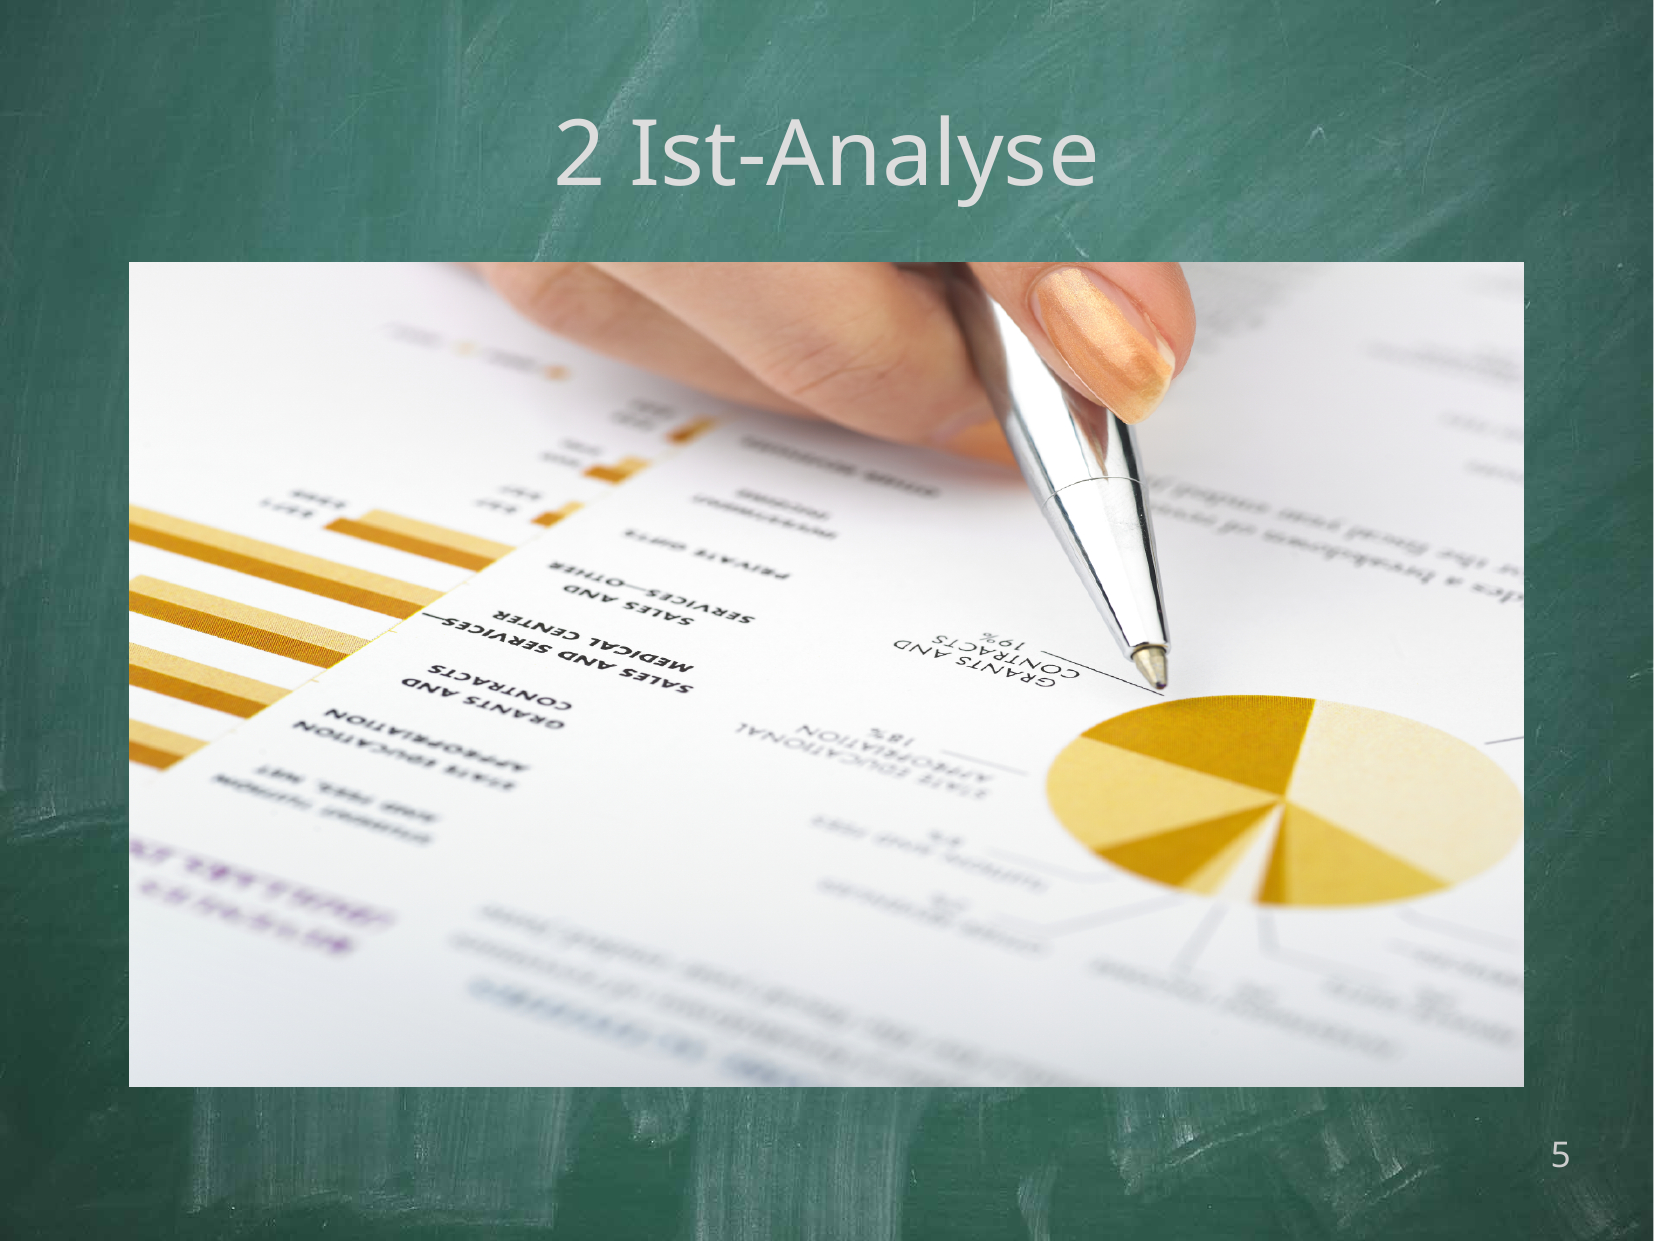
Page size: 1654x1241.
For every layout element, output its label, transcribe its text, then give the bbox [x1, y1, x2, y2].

picture [0, 0, 1654, 1241]
title 2 Ist-Analyse [250, 47, 1403, 252]
